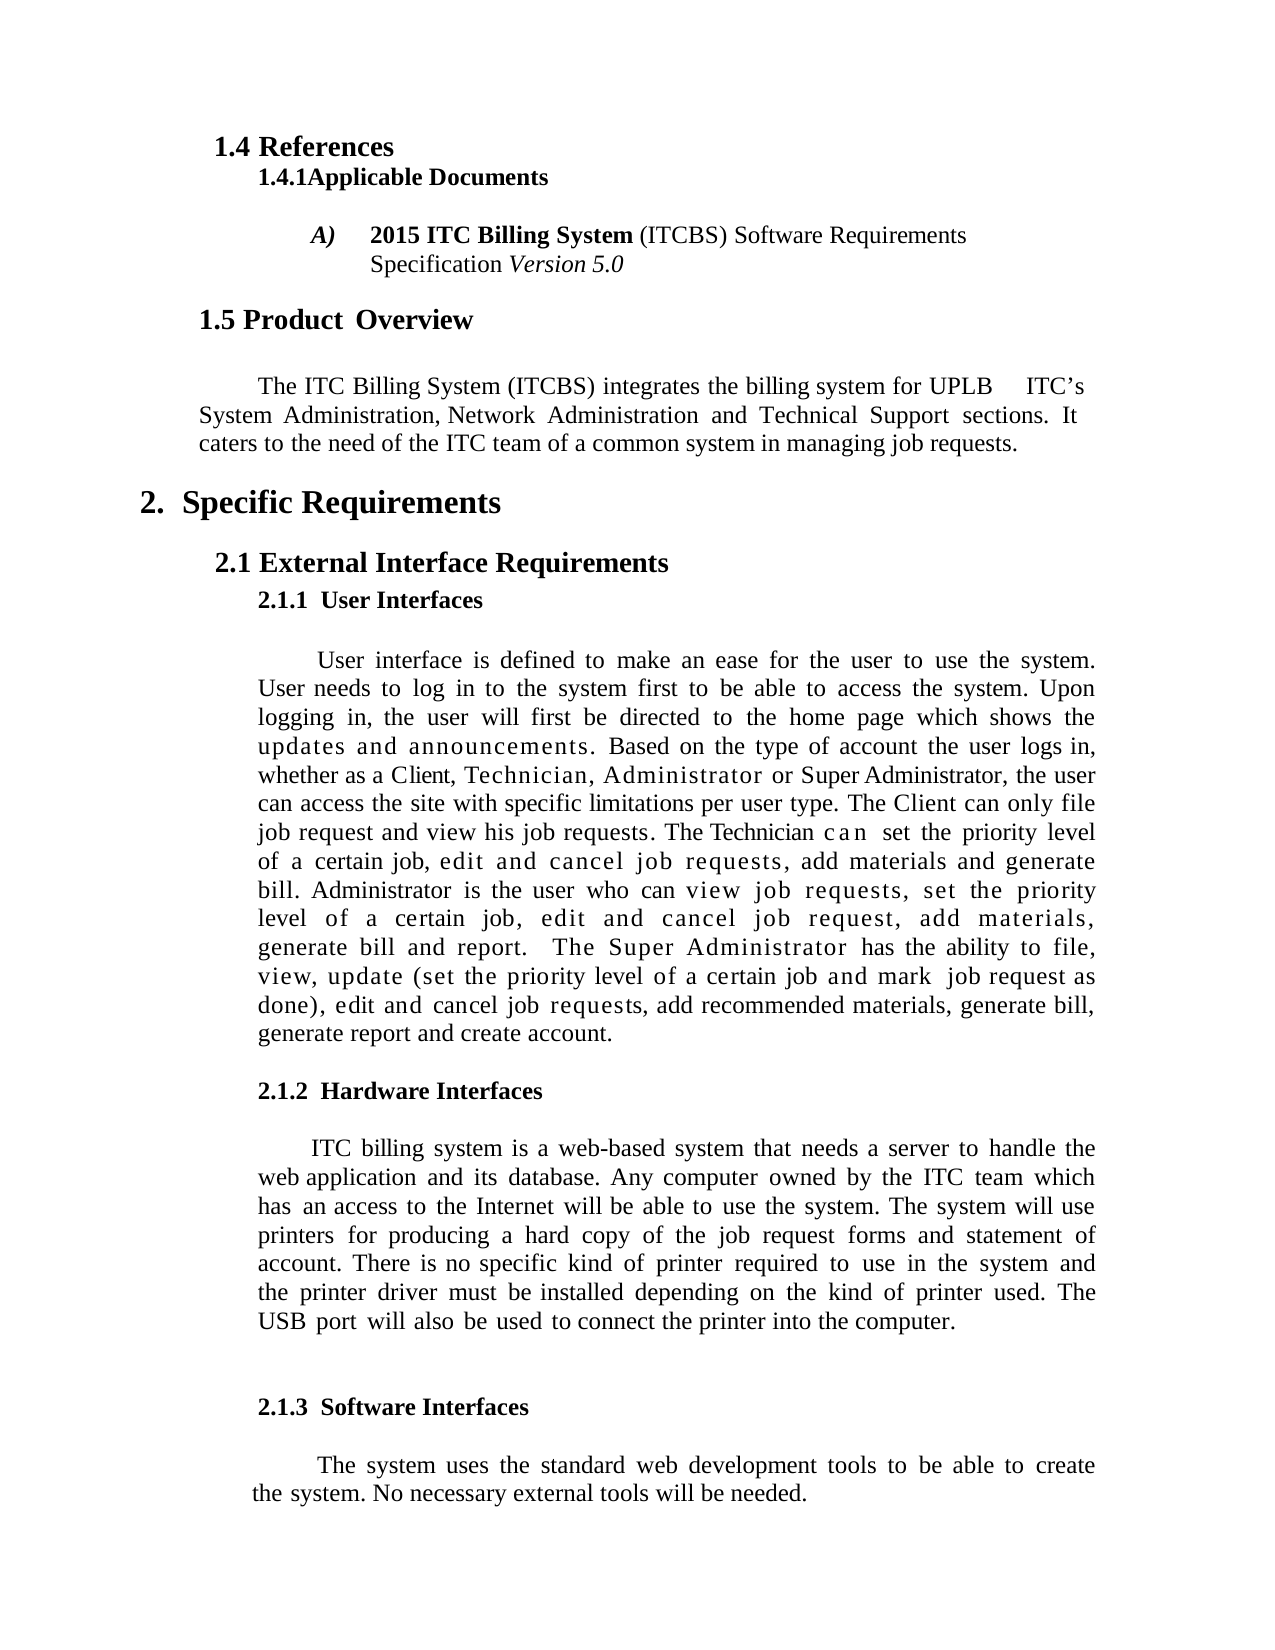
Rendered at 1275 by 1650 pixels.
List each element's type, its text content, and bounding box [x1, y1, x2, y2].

text 2.1.2 Hardware Interfaces [258, 1076, 1096, 1105]
list 2015 ITC Billing System (ITCBS) Software Requirements Specification Version 5.0 [311, 220, 1096, 277]
list References [213, 129, 1096, 162]
subtitle 2.1 External Interface Requirements [214, 546, 1096, 579]
text 1.4.1Applicable Documents [199, 162, 1096, 191]
text User interface is defined to make an ease for the user to use the system. User needs to log in to the system first to be able to access the system. Upon logging in, the user will first be directed to the home page which shows the updates and announcements. Based on the type of account the user logs in, whether as a Client, Technician, Administrator or Super Administrator, the user can access the site with specific limitations per user type. The Client can only file job request and view his job requests. The Technician can set the priority level of a certain job, edit and cancel job requests, add materials and generate bill. Administrator is the user who can view job requests, set the priority level of a certain job, edit and cancel job request, add materials, generate bill and report. The Super Administrator has the ability to file, view, update (set the priority level of a certain job and mark job request as done), edit and cancel job requests, add recommended materials, generate bill, generate report and create account. [258, 645, 1096, 1047]
text The ITC Billing System (ITCBS) integrates the billing system for UPLB ITC’s System Administration, Network Administration and Technical Support sections. It caters to the need of the ITC team of a common system in managing job requests. [199, 371, 1096, 457]
text 2.1.3 Software Interfaces [258, 1392, 1096, 1421]
text ITC billing system is a web-based system that needs a server to handle the web application and its database. Any computer owned by the ITC team which has an access to the Internet will be able to use the system. The system will use printers for producing a hard copy of the job request forms and statement of account. There is no specific kind of printer required to use in the system and the printer driver must be installed depending on the kind of printer used. The USB port will also be used to connect the printer into the computer. [258, 1133, 1096, 1335]
subtitle 2. Specific Requirements [139, 482, 1096, 521]
subtitle 1.5 Product Overview [199, 302, 1096, 336]
text 2.1.1 User Interfaces [199, 585, 1096, 614]
text The system uses the standard web development tools to be able to create the system. No necessary external tools will be needed. [252, 1450, 1096, 1507]
